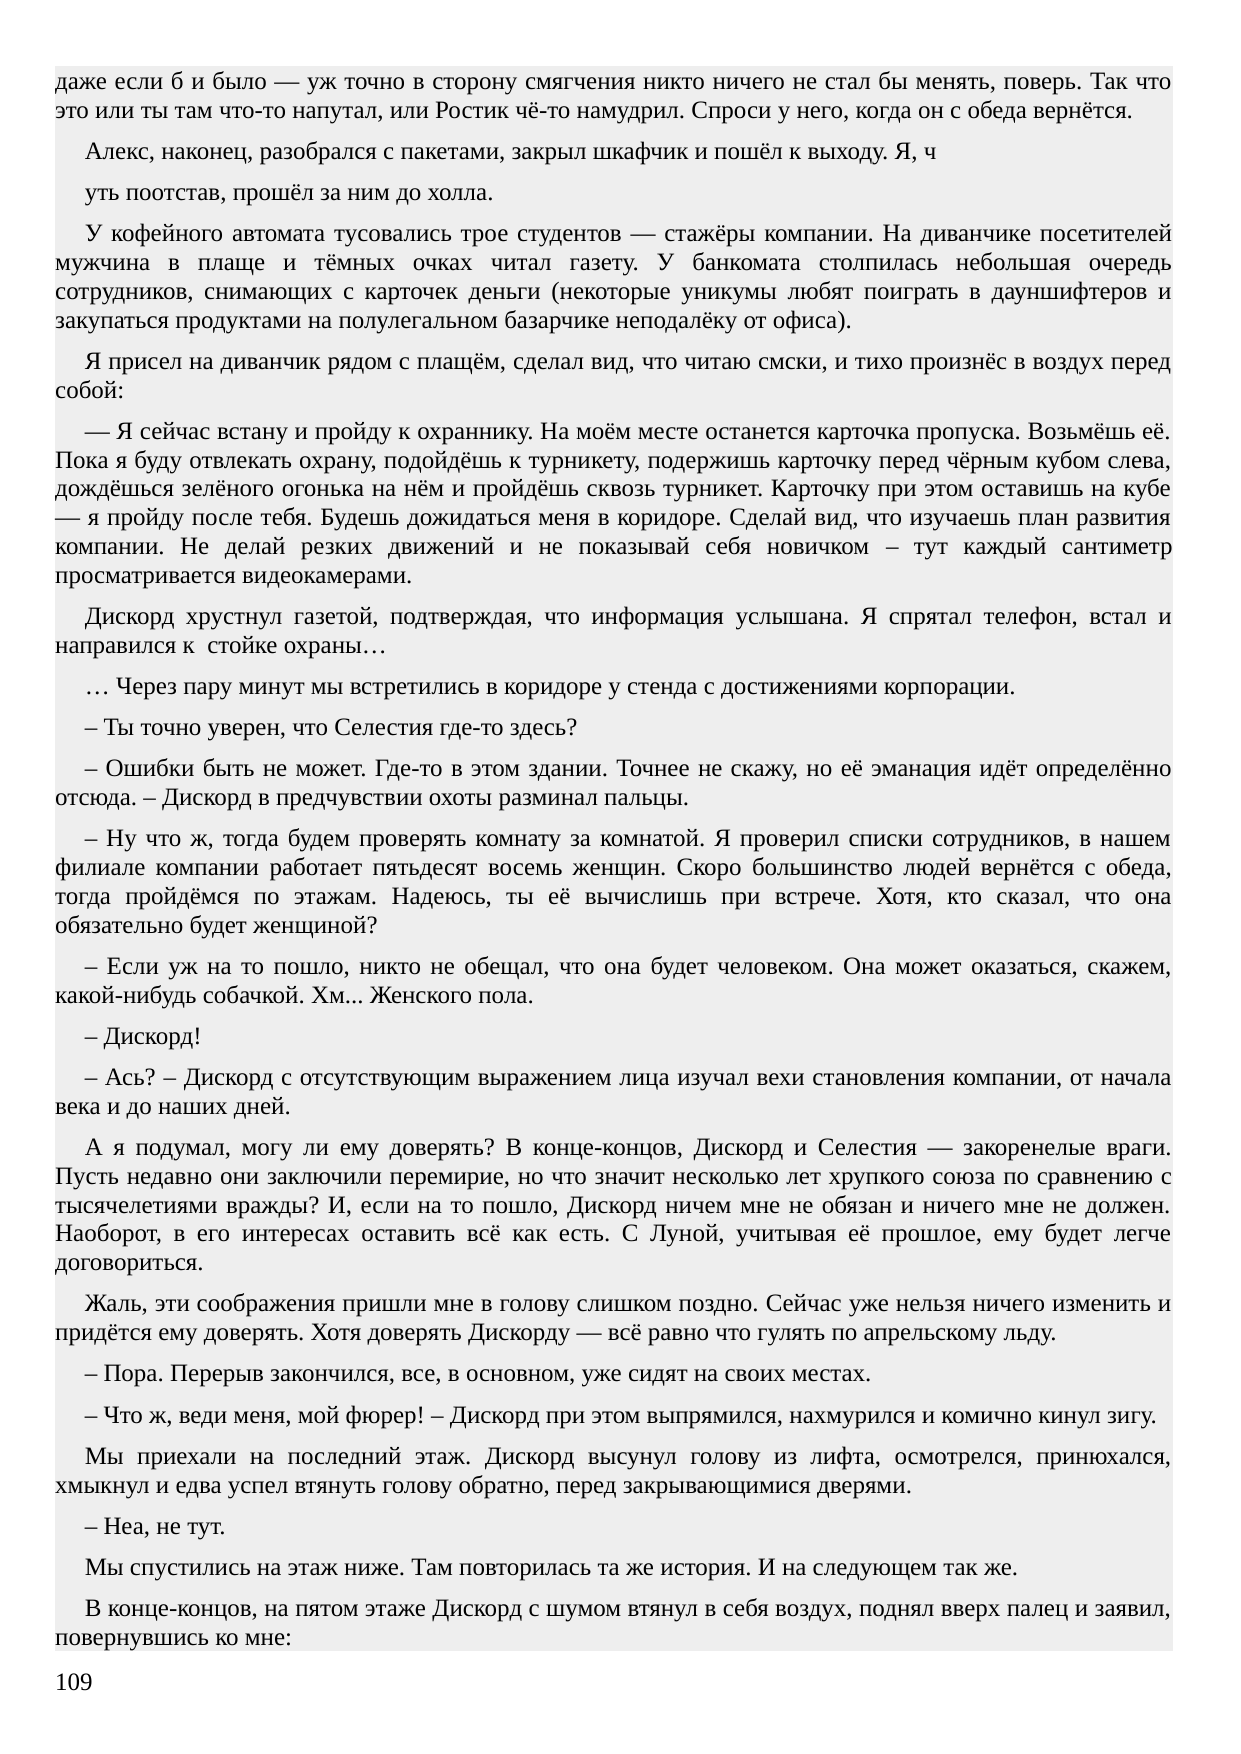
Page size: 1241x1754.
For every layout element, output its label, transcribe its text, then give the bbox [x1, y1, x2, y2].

text … Через пару минут мы встретились в коридоре у стенда с достижениями корпорации. [55, 671, 1173, 700]
text Мы спустились на этаж ниже. Там повторилась та же история. И на следующем так же. [55, 1552, 1173, 1581]
text – Если уж на то пошло, никто не обещал, что она будет человеком. Она может оказаться, скажем, какой-нибудь собачкой. Хм... Женского пола. [55, 951, 1173, 1008]
text даже если б и было — уж точно в сторону смягчения никто ничего не стал бы менять, поверь. Так что это или ты там что-то напутал, или Ростик чё-то намудрил. Спроси у него, когда он с обеда вернётся. [55, 66, 1173, 123]
text Дискорд хрустнул газетой, подтверждая, что информация услышана. Я спрятал телефон, встал и направился к стойке охраны… [55, 601, 1173, 658]
text – Ты точно уверен, что Селестия где-то здесь? [55, 712, 1173, 741]
text Мы приехали на последний этаж. Дискорд высунул голову из лифта, осмотрелся, принюхался, хмыкнул и едва успел втянуть голову обратно, перед закрывающимися дверями. [55, 1441, 1173, 1498]
text – Дискорд! [55, 1021, 1173, 1050]
text У кофейного автомата тусовались трое студентов — стажёры компании. На диванчике посетителей мужчина в плаще и тёмных очках читал газету. У банкомата столпилась небольшая очередь сотрудников, снимающих с карточек деньги (некоторые уникумы любят поиграть в дауншифтеров и закупаться продуктами на полулегальном базарчике неподалёку от офиса). [55, 218, 1173, 333]
text – Ошибки быть не может. Где-то в этом здании. Точнее не скажу, но её эманация идёт определённо отсюда. – Дискорд в предчувствии охоты разминал пальцы. [55, 753, 1173, 811]
text В конце-концов, на пятом этаже Дискорд с шумом втянул в себя воздух, поднял вверх палец и заявил, повернувшись ко мне: [55, 1593, 1173, 1651]
text – Пора. Перерыв закончился, все, в основном, уже сидят на своих местах. [55, 1358, 1173, 1387]
text уть поотстав, прошёл за ним до холла. [55, 177, 1173, 206]
text Жаль, эти соображения пришли мне в голову слишком поздно. Сейчас уже нельзя ничего изменить и придётся ему доверять. Хотя доверять Дискорду — всё равно что гулять по апрельскому льду. [55, 1288, 1173, 1346]
text – Ну что ж, тогда будем проверять комнату за комнатой. Я проверил списки сотрудников, в нашем филиале компании работает пятьдесят восемь женщин. Скоро большинство людей вернётся с обеда, тогда пройдёмся по этажам. Надеюсь, ты её вычислишь при встрече. Хотя, кто сказал, что она обязательно будет женщиной? [55, 823, 1173, 938]
text – Что ж, веди меня, мой фюрер! – Дискорд при этом выпрямился, нахмурился и комично кинул зигу. [55, 1400, 1173, 1428]
text — Я сейчас встану и пройду к охраннику. На моём месте останется карточка пропуска. Возьмёшь её. Пока я буду отвлекать охрану, подойдёшь к турникету, подержишь карточку перед чёрным кубом слева, дождёшься зелёного огонька на нём и пройдёшь сквозь турникет. Карточку при этом оставишь на кубе — я пройду после тебя. Будешь дожидаться меня в коридоре. Сделай вид, что изучаешь план развития компании. Не делай резких движений и не показывай себя новичком – тут каждый сантиметр просматривается видеокамерами. [55, 416, 1173, 588]
text Алекс, наконец, разобрался с пакетами, закрыл шкафчик и пошёл к выходу. Я, ч [55, 136, 1173, 165]
text – Неа, не тут. [55, 1511, 1173, 1540]
text – Ась? – Дискорд с отсутствующим выражением лица изучал вехи становления компании, от начала века и до наших дней. [55, 1062, 1173, 1120]
text А я подумал, могу ли ему доверять? В конце-концов, Дискорд и Селестия — закоренелые враги. Пусть недавно они заключили перемирие, но что значит несколько лет хрупкого союза по сравнению с тысячелетиями вражды? И, если на то пошло, Дискорд ничем мне не обязан и ничего мне не должен. Наоборот, в его интересах оставить всё как есть. С Луной, учитывая её прошлое, ему будет легче договориться. [55, 1132, 1173, 1276]
text Я присел на диванчик рядом с плащём, сделал вид, что читаю смски, и тихо произнёс в воздух перед собой: [55, 346, 1173, 403]
